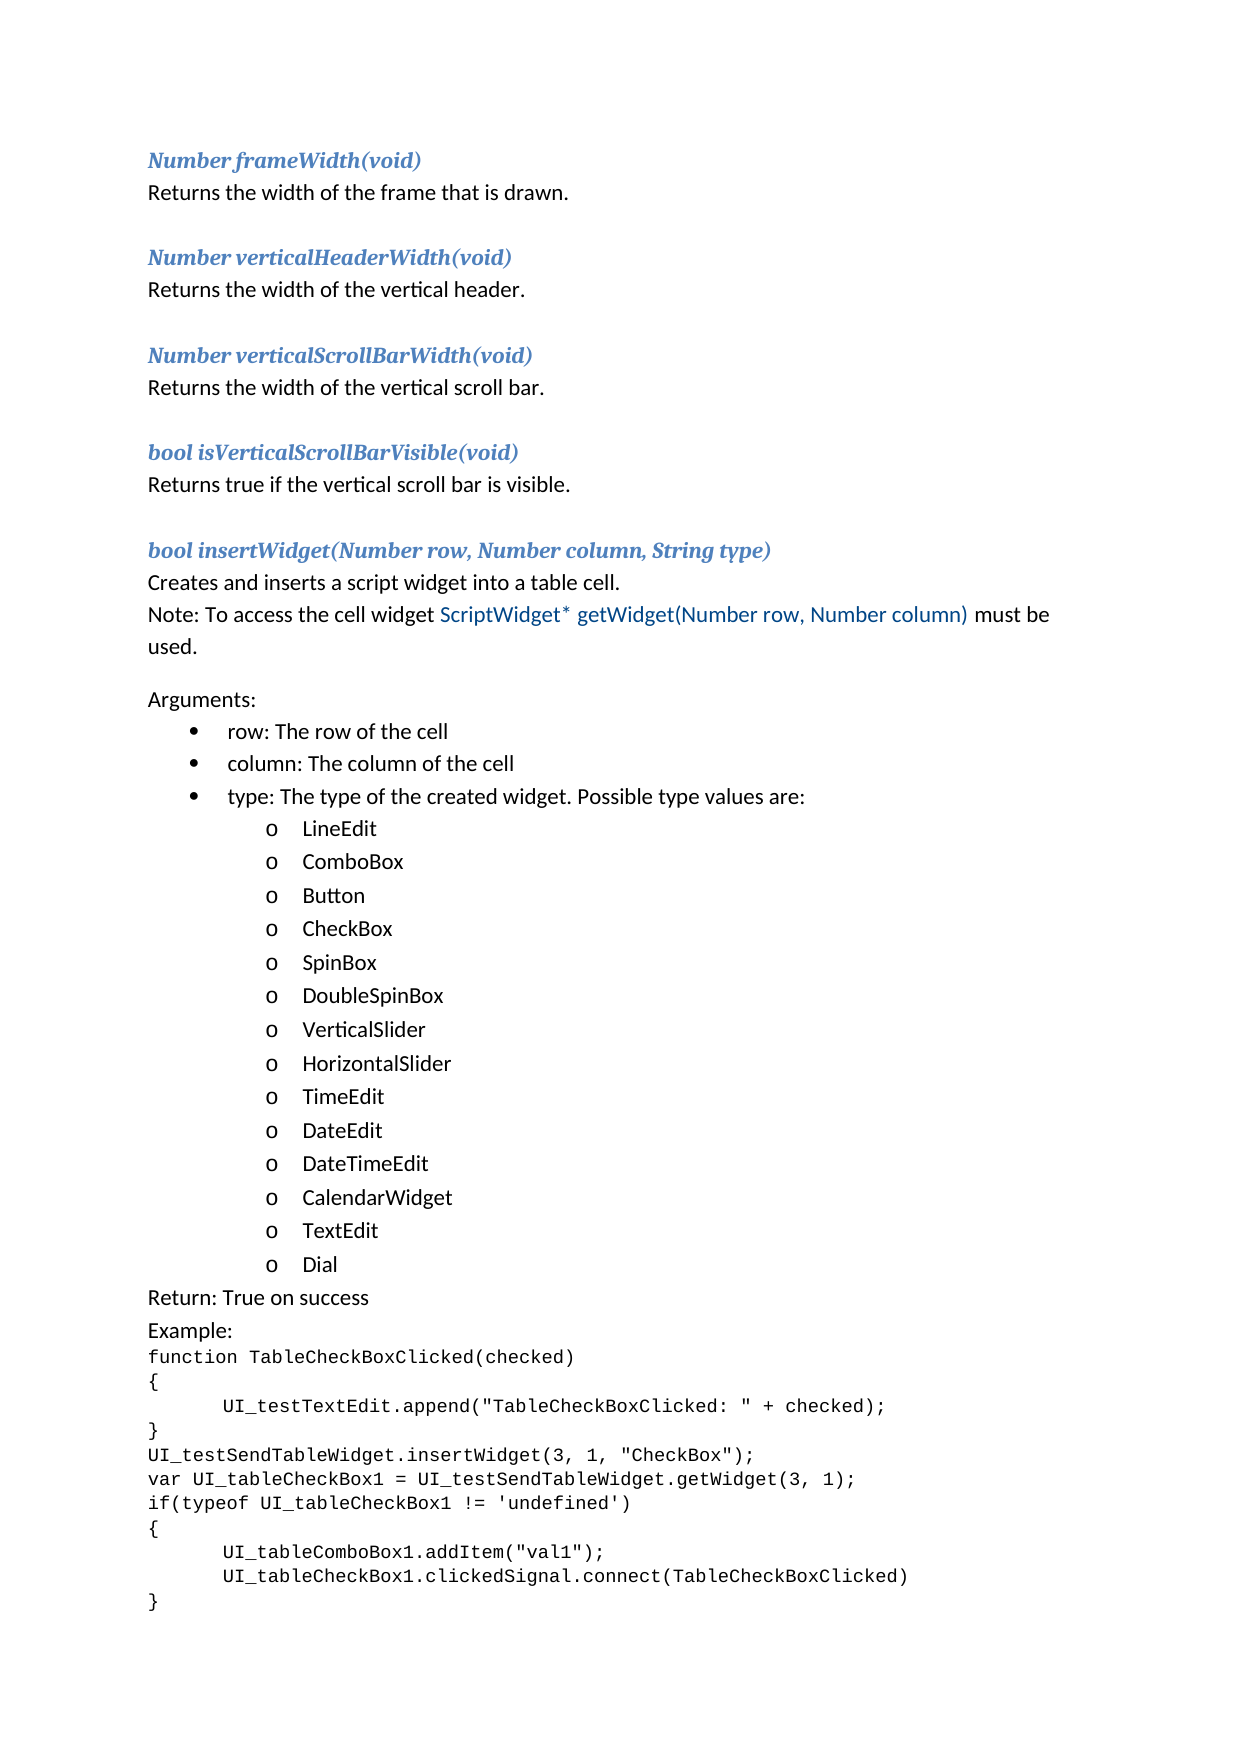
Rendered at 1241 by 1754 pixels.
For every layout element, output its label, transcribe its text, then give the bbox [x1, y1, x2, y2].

text Returns the width of the frame that is drawn. [148, 178, 1093, 206]
subtitle bool isVerticalScrollBarVisible(void) [148, 440, 1093, 466]
list TimeEdit [265, 1082, 1093, 1111]
list DateTimeEdit [265, 1149, 1093, 1178]
text } [148, 1592, 1093, 1613]
text Example: [148, 1316, 1093, 1344]
subtitle Number verticalScrollBarWidth(void) [148, 343, 1093, 369]
text Note: To access the cell widget ScriptWidget* getWidget(Number row, Number column) must be used. [148, 600, 1093, 660]
subtitle bool insertWidget(Number row, Number column, String type) [148, 538, 1093, 564]
list type: The type of the created widget. Possible type values are: [190, 782, 1093, 810]
subtitle Number frameWidth(void) [148, 148, 1093, 174]
text function TableCheckBoxClicked(checked) [148, 1348, 1093, 1369]
list Dial [265, 1250, 1093, 1279]
subtitle Number verticalHeaderWidth(void) [148, 245, 1093, 271]
list TextEdit [265, 1216, 1093, 1246]
list SpinBox [265, 948, 1093, 977]
list Button [265, 881, 1093, 910]
text } [148, 1421, 1093, 1442]
text { [148, 1518, 1093, 1540]
text UI_testSendTableWidget.insertWidget(3, 1, "CheckBox"); [148, 1445, 1093, 1467]
list ComboBox [265, 847, 1093, 877]
text Return: True on success [148, 1283, 1093, 1312]
list CheckBox [265, 914, 1093, 944]
list CalendarWidget [265, 1183, 1093, 1212]
text Returns the width of the vertical header. [148, 275, 1093, 303]
text Returns the width of the vertical scroll bar. [148, 373, 1093, 401]
list HorizontalSlider [265, 1049, 1093, 1078]
list column: The column of the cell [190, 749, 1093, 778]
text Returns true if the vertical scroll bar is visible. [148, 470, 1093, 498]
text UI_tableCheckBox1.clickedSignal.connect(TableCheckBoxClicked) [148, 1567, 1093, 1588]
text UI_tableComboBox1.addItem("val1"); [148, 1543, 1093, 1564]
text Arguments: [148, 685, 1093, 713]
text var UI_tableCheckBox1 = UI_testSendTableWidget.getWidget(3, 1); [148, 1470, 1093, 1491]
text { [148, 1372, 1093, 1393]
list row: The row of the cell [190, 717, 1093, 745]
list VerticalSlider [265, 1015, 1093, 1044]
text Creates and inserts a script widget into a table cell. [148, 568, 1093, 596]
text UI_testTextEdit.append("TableCheckBoxClicked: " + checked); [148, 1397, 1093, 1418]
list DateEdit [265, 1116, 1093, 1145]
list DoubleSpinBox [265, 982, 1093, 1011]
list LineEdit [265, 814, 1093, 843]
text if(typeof UI_tableCheckBox1 != 'undefined') [148, 1494, 1093, 1515]
